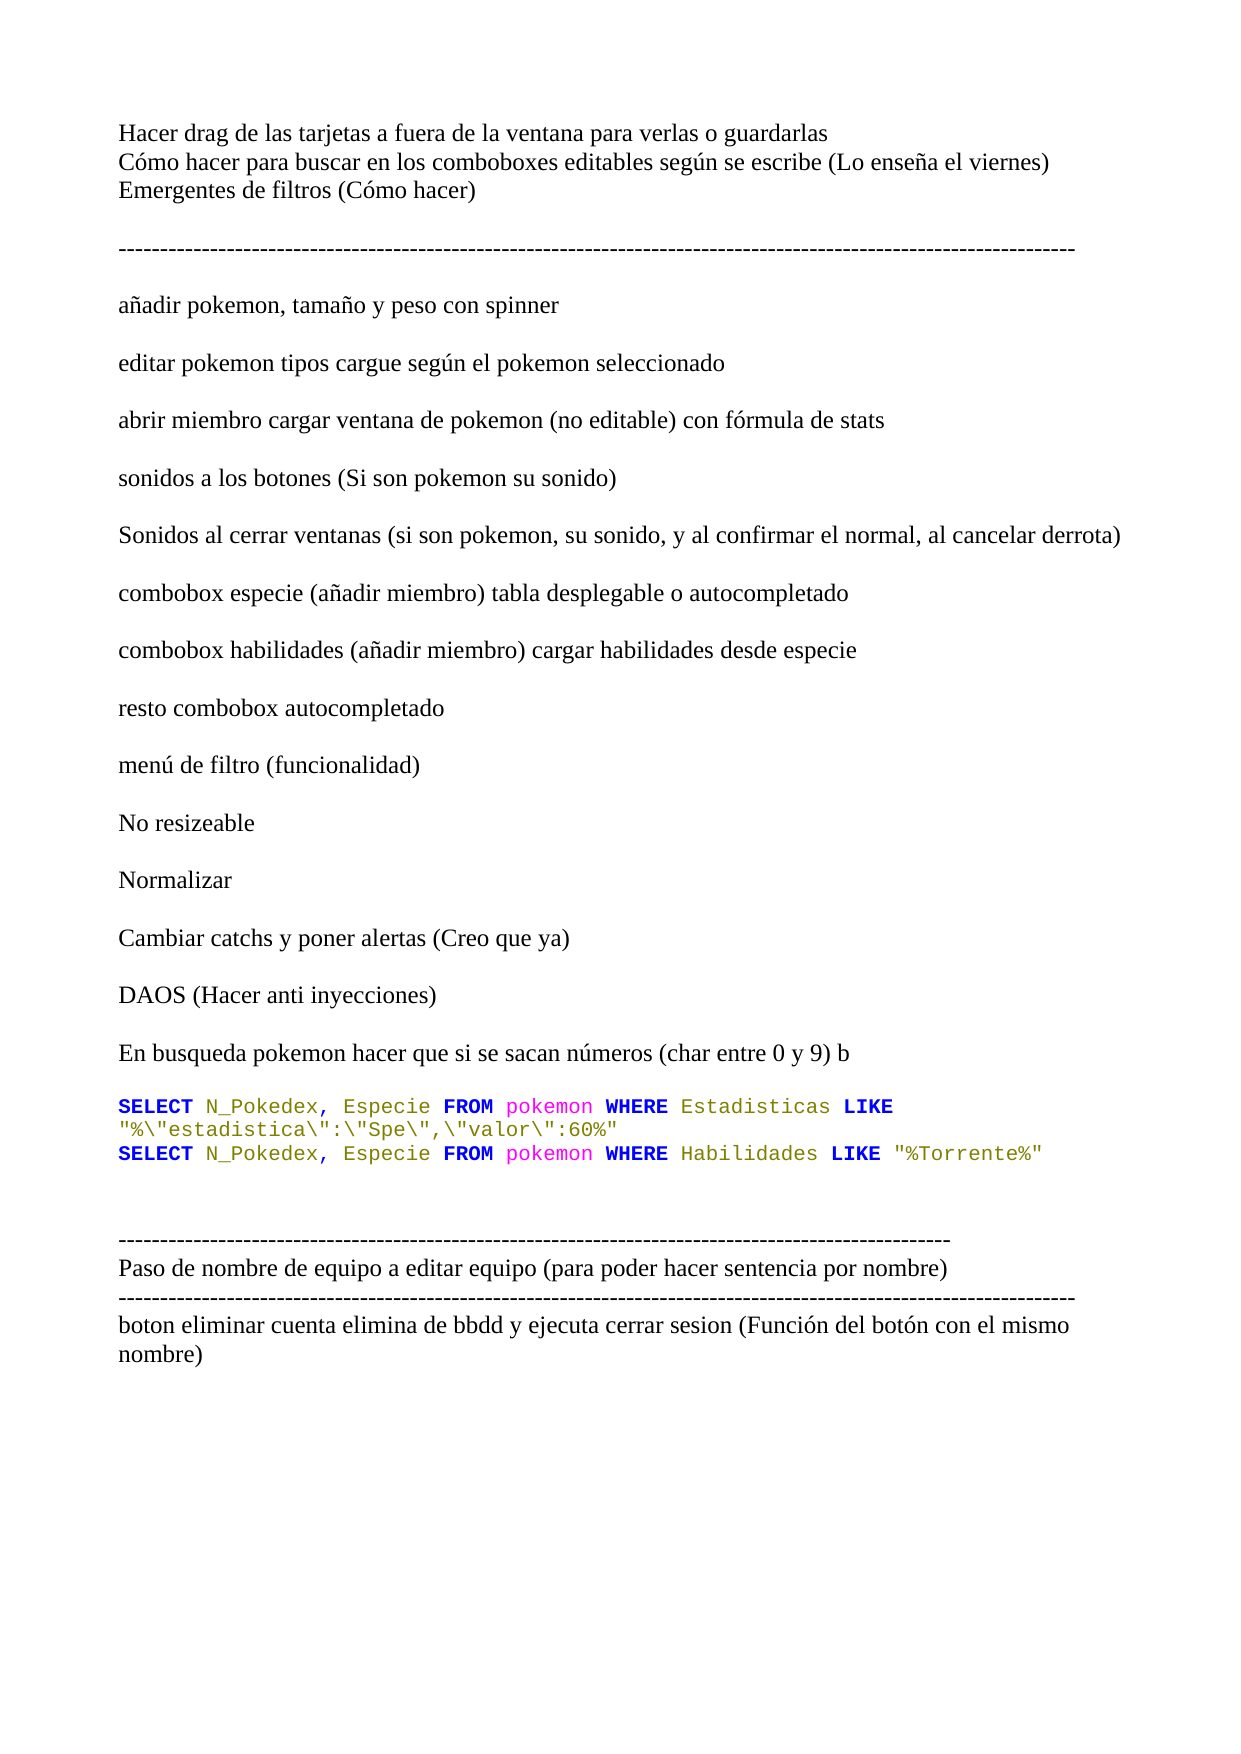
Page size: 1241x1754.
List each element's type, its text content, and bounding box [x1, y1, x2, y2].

text ------------------------------------------------------------------------------------------------------------------- [118, 233, 1122, 262]
text SELECT N_Pokedex, Especie FROM pokemon WHERE Habilidades LIKE "%Torrente%" [118, 1143, 1122, 1167]
text En busqueda pokemon hacer que si se sacan números (char entre 0 y 9) b [118, 1038, 1122, 1067]
text Emergentes de filtros (Cómo hacer) [118, 176, 1122, 204]
text editar pokemon tipos cargue según el pokemon seleccionado [118, 348, 1122, 377]
text Cómo hacer para buscar en los comboboxes editables según se escribe (Lo enseña el viernes) [118, 147, 1122, 176]
text Paso de nombre de equipo a editar equipo (para poder hacer sentencia por nombre) [118, 1253, 1122, 1282]
text Cambiar catchs y poner alertas (Creo que ya) [118, 923, 1122, 952]
text SELECT N_Pokedex, Especie FROM pokemon WHERE Estadisticas LIKE "%\"estadistica\":\"Spe\",\"valor\":60%" [118, 1096, 1122, 1143]
text menú de filtro (funcionalidad) [118, 751, 1122, 779]
text añadir pokemon, tamaño y peso con spinner [118, 291, 1122, 319]
text boton eliminar cuenta elimina de bbdd y ejecuta cerrar sesion (Función del botón con el mismo nombre) [118, 1310, 1122, 1368]
text No resizeable [118, 808, 1122, 837]
text ------------------------------------------------------------------------------------------------------------------- [118, 1282, 1122, 1310]
text combobox habilidades (añadir miembro) cargar habilidades desde especie [118, 636, 1122, 664]
text sonidos a los botones (Si son pokemon su sonido) [118, 463, 1122, 492]
text DAOS (Hacer anti inyecciones) [118, 981, 1122, 1009]
text combobox especie (añadir miembro) tabla desplegable o autocompletado [118, 578, 1122, 607]
text Normalizar [118, 866, 1122, 894]
text resto combobox autocompletado [118, 693, 1122, 722]
text abrir miembro cargar ventana de pokemon (no editable) con fórmula de stats [118, 406, 1122, 434]
text ---------------------------------------------------------------------------------------------------- [118, 1224, 1122, 1253]
text Sonidos al cerrar ventanas (si son pokemon, su sonido, y al confirmar el normal, al cancelar derrota) [118, 521, 1122, 549]
text Hacer drag de las tarjetas a fuera de la ventana para verlas o guardarlas [118, 118, 1122, 147]
